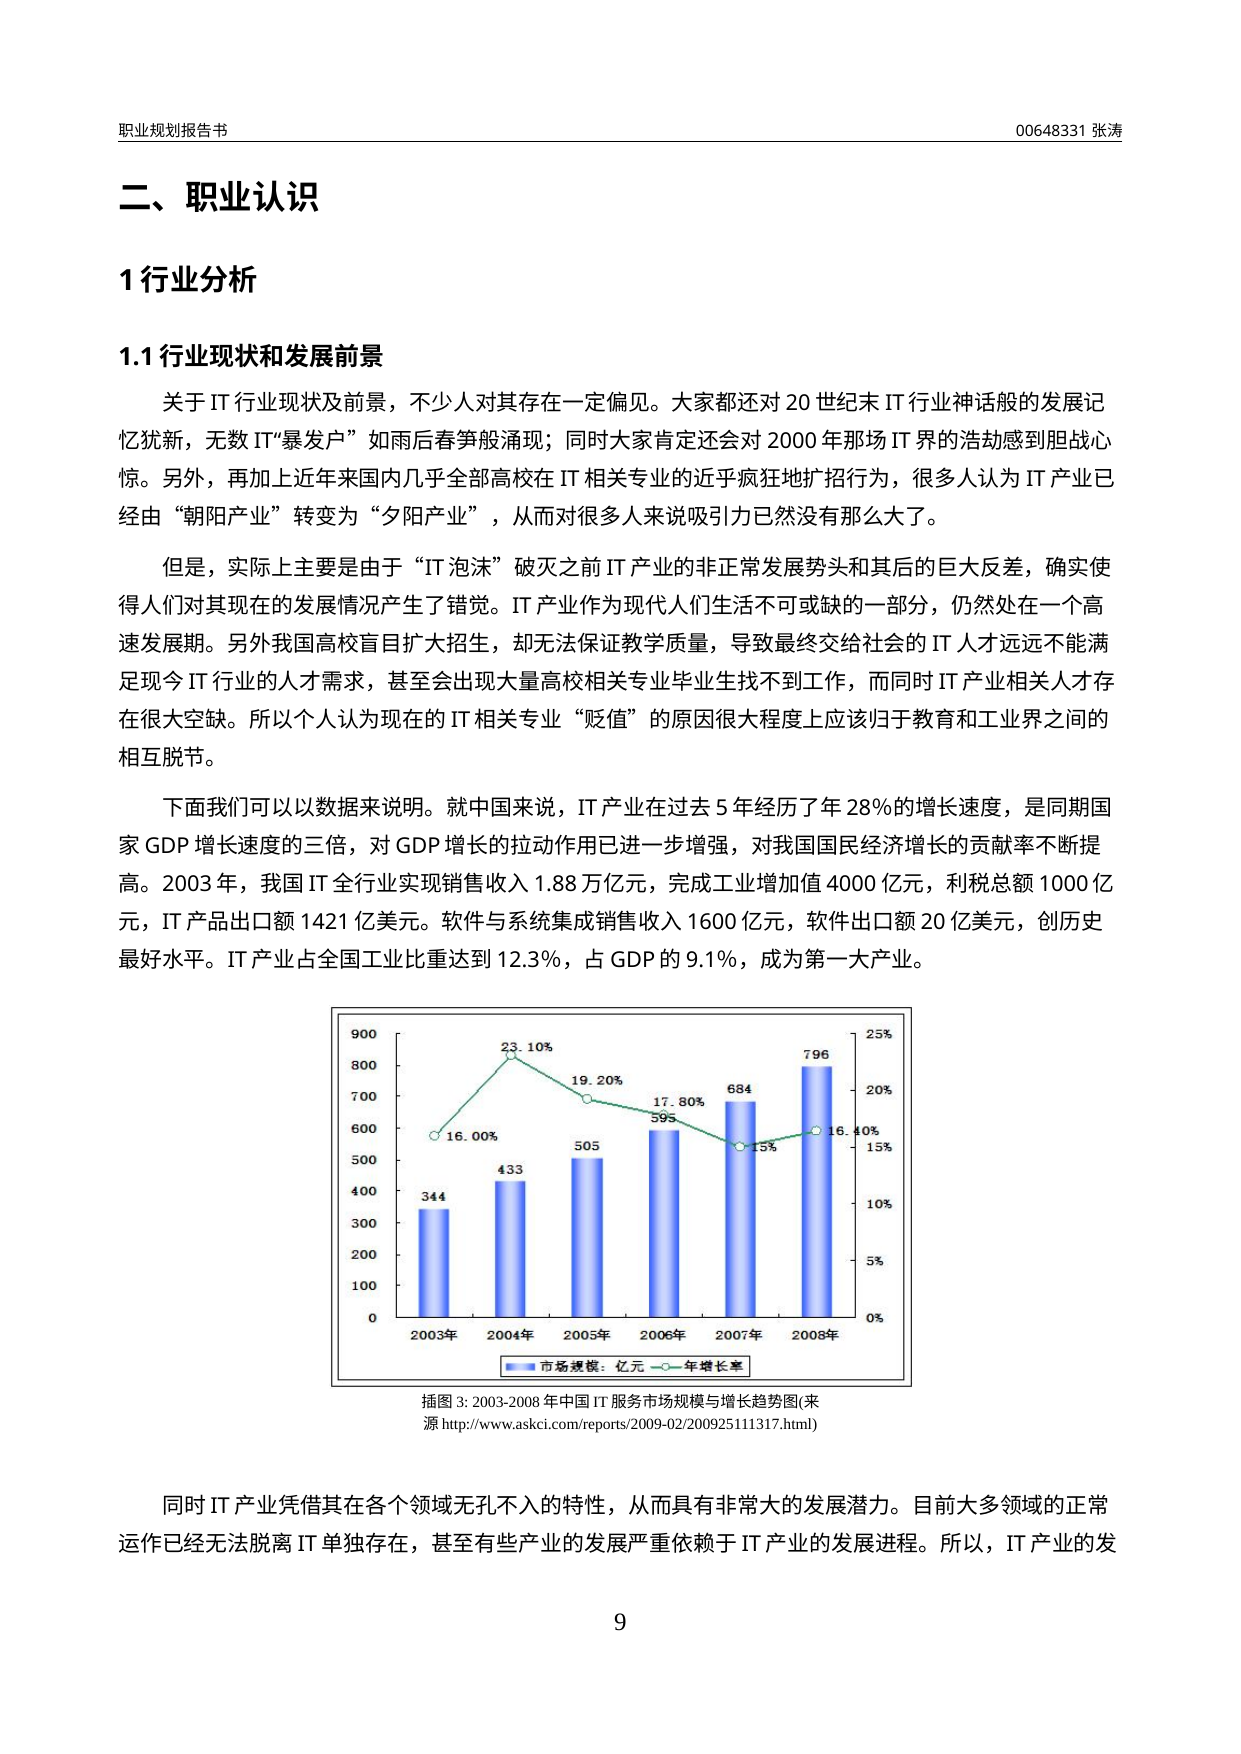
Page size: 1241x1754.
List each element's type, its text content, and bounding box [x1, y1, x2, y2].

text 下面我们可以以数据来说明。就中国来说，IT产业在过去5年经历了年28％的增长速度，是同期国家GDP增长速度的三倍，对GDP增长的拉动作用已进一步增强，对我国国民经济增长的贡献率不断提高。2003年，我国IT全行业实现销售收入1.88万亿元，完成工业增加值4000亿元，利税总额1000亿元，IT产品出口额1421亿美元。软件与系统集成销售收入1600亿元，软件出口额20亿美元，创历史最好水平。IT产业占全国工业比重达到12.3％，占GDP的9.1％，成为第一大产业。 [118, 790, 1122, 974]
text 但是，实际上主要是由于“IT泡沫”破灭之前IT产业的非正常发展势头和其后的巨大反差，确实使得人们对其现在的发展情况产生了错觉。IT产业作为现代人们生活不可或缺的一部分，仍然处在一个高速发展期。另外我国高校盲目扩大招生，却无法保证教学质量，导致最终交给社会的IT人才远远不能满足现今IT行业的人才需求，甚至会出现大量高校相关专业毕业生找不到工作，而同时IT产业相关人才存在很大空缺。所以个人认为现在的IT相关专业“贬值”的原因很大程度上应该归于教育和工业界之间的相互脱节。 [118, 549, 1122, 771]
subtitle 1行业分析 [118, 256, 1122, 299]
text 关于IT行业现状及前景，不少人对其存在一定偏见。大家都还对20世纪末IT行业神话般的发展记忆犹新，无数IT“暴发户”如雨后春笋般涌现；同时大家肯定还会对2000年那场IT界的浩劫感到胆战心惊。另外，再加上近年来国内几乎全部高校在IT相关专业的近乎疯狂地扩招行为，很多人认为IT产业已经由“朝阳产业”转变为“夕阳产业”，从而对很多人来说吸引力已然没有那么大了。 [118, 385, 1122, 531]
subtitle 二、职业认识 [118, 170, 1122, 219]
subtitle 1.1行业现状和发展前景 [118, 336, 1122, 373]
text 插图 3: 2003-2008年中国IT服务市场规模与增长趋势图(来源http://www.askci.com/reports/2009-02/200925111317.html) [328, 1389, 912, 1434]
text 同时IT产业凭借其在各个领域无孔不入的特性，从而具有非常大的发展潜力。目前大多领域的正常运作已经无法脱离IT单独存在，甚至有些产业的发展严重依赖于IT产业的发展进程。所以，IT产业的发 [118, 1488, 1122, 1558]
picture [328, 1005, 913, 1389]
